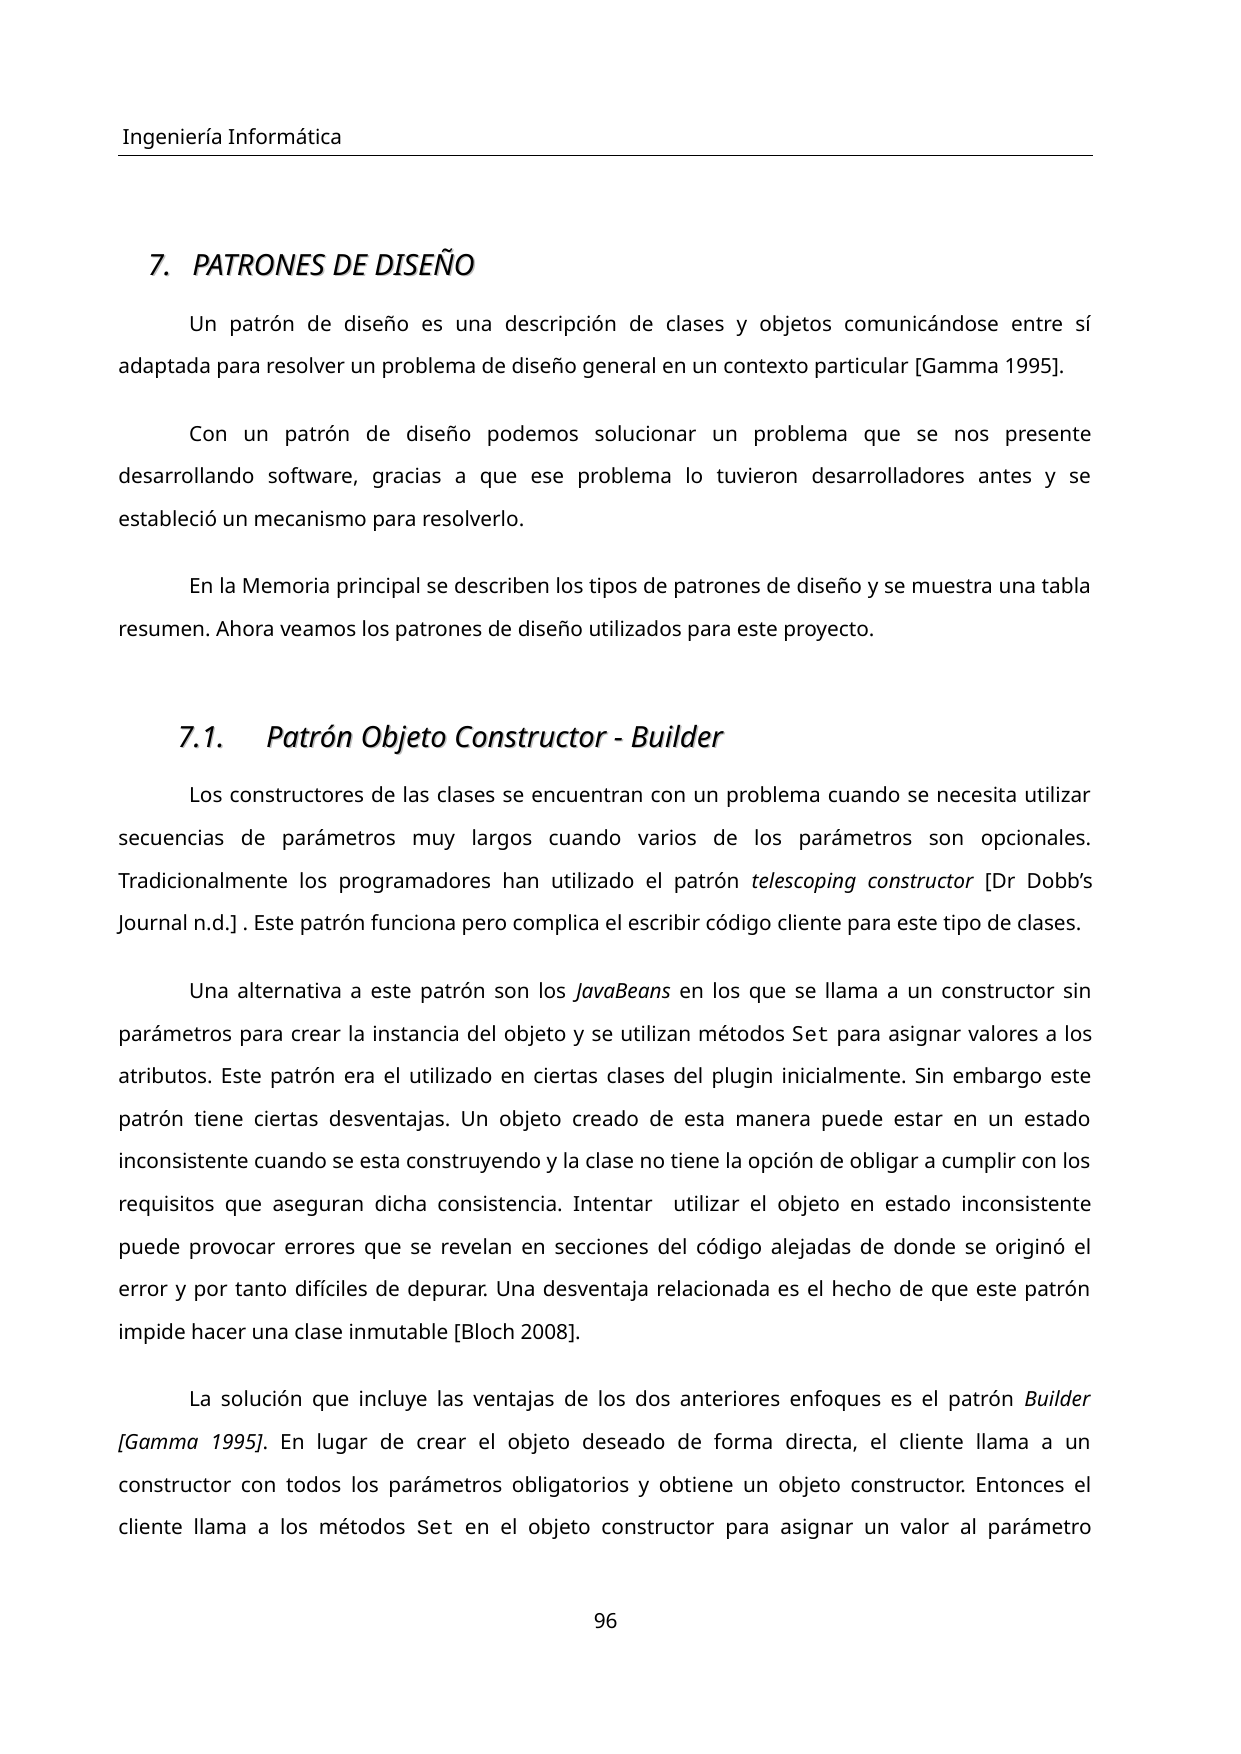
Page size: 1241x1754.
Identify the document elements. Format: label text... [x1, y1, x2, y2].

subtitle PATRONES DE DISEÑO [148, 244, 1093, 284]
subtitle Patrón Objeto Constructor - Builder [177, 716, 1093, 756]
text Una alternativa a este patrón son los JavaBeans en los que se llama a un constructor sin parámetros para crear la instancia del objeto y se utilizan métodos Set para asignar valores a los atributos. Este patrón era el utilizado en ciertas clases del plugin inicialmente. Sin embargo este patrón tiene ciertas desventajas. Un objeto creado de esta manera puede estar en un estado inconsistente cuando se esta construyendo y la clase no tiene la opción de obligar a cumplir con los requisitos que aseguran dicha consistencia. Intentar utilizar el objeto en estado inconsistente puede provocar errores que se revelan en secciones del código alejadas de donde se originó el error y por tanto difíciles de depurar. Una desventaja relacionada es el hecho de que este patrón impide hacer una clase inmutable [Bloch 2008]. [118, 976, 1093, 1345]
text En la Memoria principal se describen los tipos de patrones de diseño y se muestra una tabla resumen. Ahora veamos los patrones de diseño utilizados para este proyecto. [118, 572, 1093, 643]
text Los constructores de las clases se encuentran con un problema cuando se necesita utilizar secuencias de parámetros muy largos cuando varios de los parámetros son opcionales. Tradicionalmente los programadores han utilizado el patrón telescoping constructor [Dr Dobb’s Journal n.d.] . Este patrón funciona pero complica el escribir código cliente para este tipo de clases. [118, 781, 1093, 937]
text Un patrón de diseño es una descripción de clases y objetos comunicándose entre sí adaptada para resolver un problema de diseño general en un contexto particular [Gamma 1995]. [118, 309, 1093, 380]
text Con un patrón de diseño podemos solucionar un problema que se nos presente desarrollando software, gracias a que ese problema lo tuvieron desarrolladores antes y se estableció un mecanismo para resolverlo. [118, 419, 1093, 532]
text La solución que incluye las ventajas de los dos anteriores enfoques es el patrón Builder [Gamma 1995]. En lugar de crear el objeto deseado de forma directa, el cliente llama a un constructor con todos los parámetros obligatorios y obtiene un objeto constructor. Entonces el cliente llama a los métodos Set en el objeto constructor para asignar un valor al parámetro [118, 1384, 1093, 1541]
